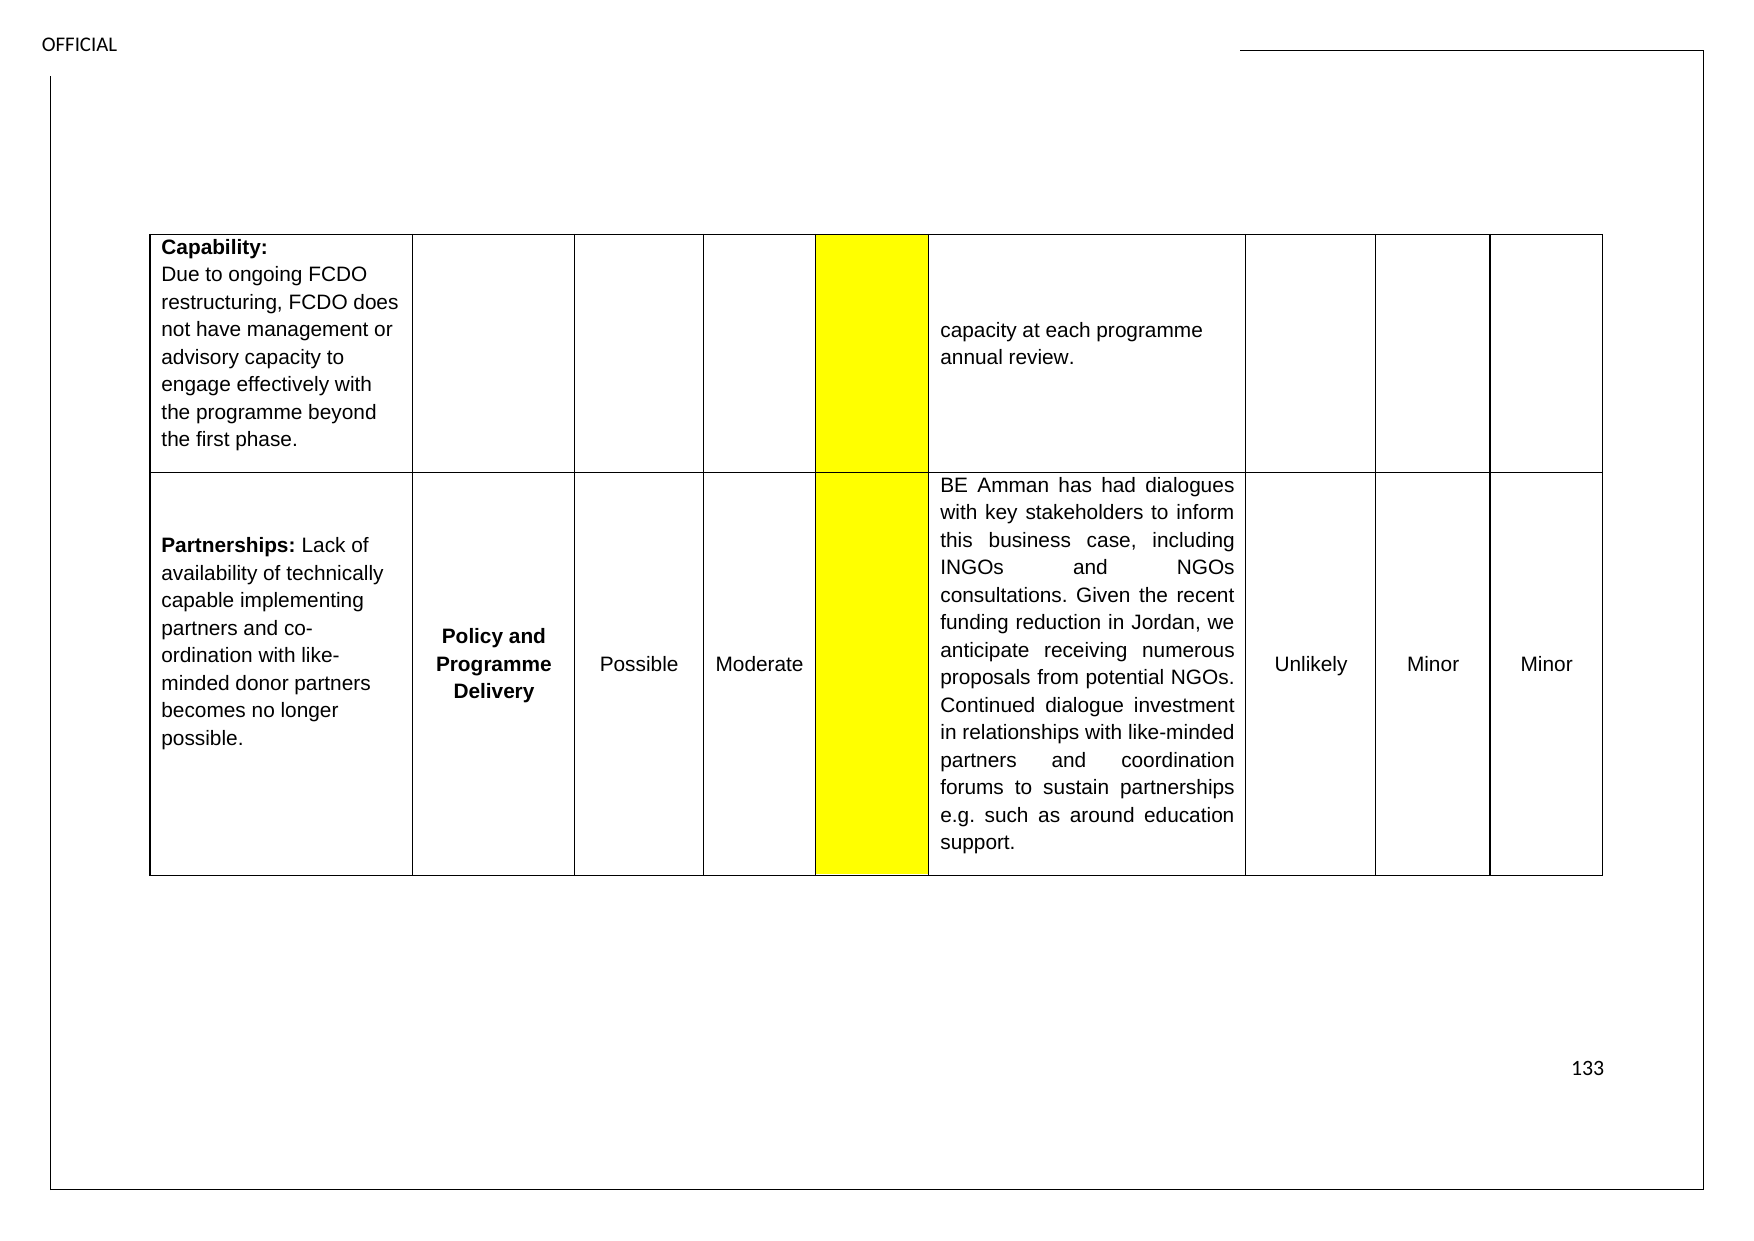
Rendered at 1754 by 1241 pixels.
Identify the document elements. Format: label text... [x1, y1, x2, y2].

table_cell [816, 473, 928, 874]
table_cell [413, 235, 574, 472]
table_cell BE Amman has had dialogues with key stakeholders to inform this business case, including INGOs and NGOs consultations. Given the recent funding reduction in Jordan, we anticipate receiving numerous proposals from potential NGOs. Continued dialogue investment in relationships with like-minded partners and coordination forums to sustain partnerships e.g. such as around education support. [929, 473, 1245, 874]
table_cell [704, 235, 815, 472]
table_cell Minor [1376, 473, 1489, 874]
table_cell [1376, 235, 1489, 472]
table_cell Capability: Due to ongoing FCDO restructuring, FCDO does not have management or advisory capacity to engage effectively with the programme beyond the first phase. [151, 235, 412, 472]
table_cell Minor [1491, 473, 1602, 874]
table_cell capacity at each programme annual review. [929, 235, 1245, 472]
table_cell [575, 235, 703, 472]
table_cell Partnerships: Lack of availability of technically capable implementing partners and co-ordination with like-minded donor partners becomes no longer possible. [151, 473, 412, 874]
table_cell Unlikely [1246, 473, 1375, 874]
table_cell Possible [575, 473, 703, 874]
table_cell Policy and Programme Delivery [413, 473, 574, 874]
table_cell [816, 235, 928, 472]
table_cell Moderate [704, 473, 815, 874]
table_cell [1246, 235, 1375, 472]
table_cell [1491, 235, 1602, 472]
